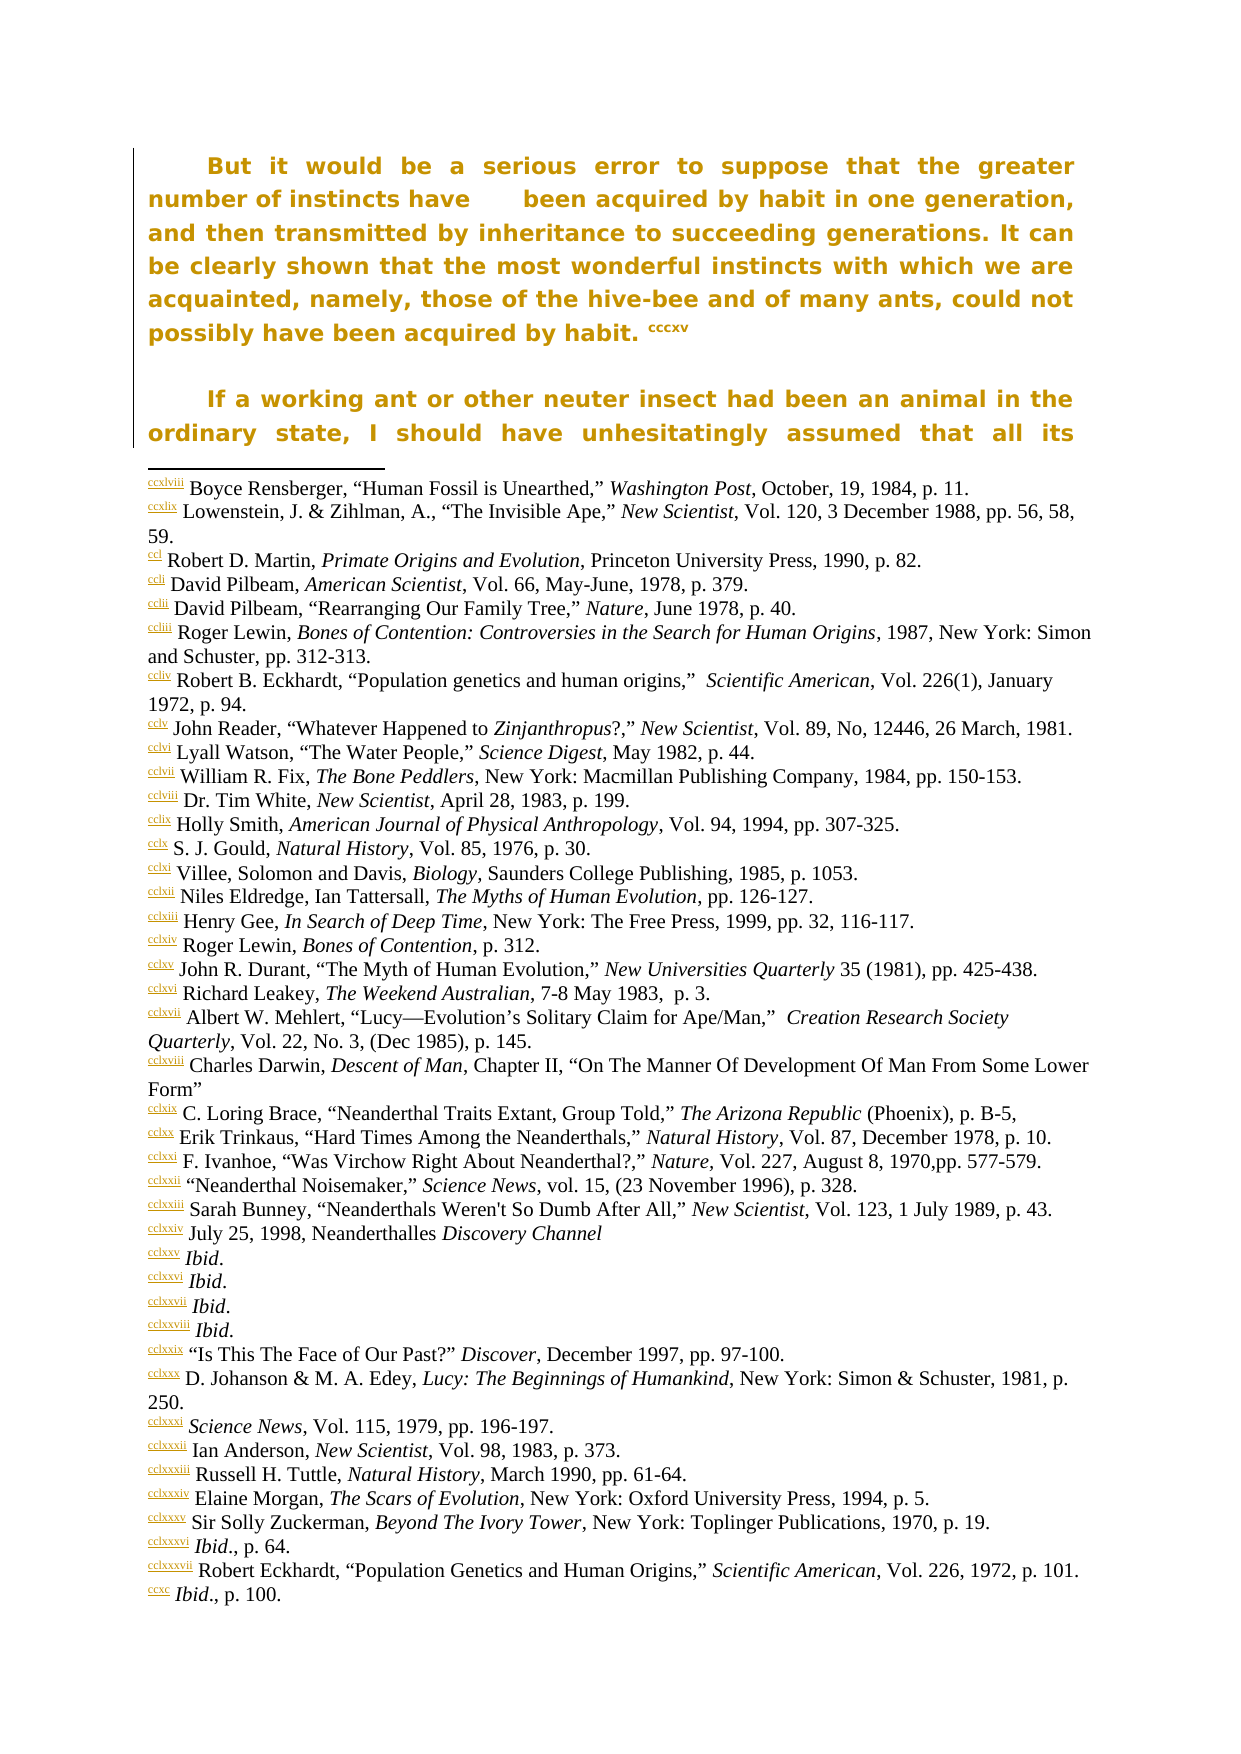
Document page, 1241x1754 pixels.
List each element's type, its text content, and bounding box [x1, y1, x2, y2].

text Dr. Tim White, New Scientist, April 28, 1983, p. 199. [148, 788, 1093, 812]
text D. Johanson & M. A. Edey, Lucy: The Beginnings of Humankind, New York: Simon & Schuster, 1981, p. 250. [148, 1366, 1093, 1414]
text Robert Eckhardt, “Population Genetics and Human Origins,” Scientific American, Vol. 226, 1972, p. 101. [148, 1558, 1093, 1582]
text Ibid. [148, 1245, 1093, 1269]
text Niles Eldredge, Ian Tattersall, The Myths of Human Evolution, pp. 126-127. [148, 884, 1093, 908]
text Elaine Morgan, The Scars of Evolution, New York: Oxford University Press, 1994, p. 5. [148, 1486, 1093, 1510]
text Roger Lewin, Bones of Contention: Controversies in the Search for Human Origins, 1987, New York: Simon and Schuster, pp. 312-313. [148, 620, 1093, 668]
text Ibid., p. 100. [148, 1582, 1093, 1606]
text Holly Smith, American Journal of Physical Anthropology, Vol. 94, 1994, pp. 307-325. [148, 812, 1093, 836]
text F. Ivanhoe, “Was Virchow Right About Neanderthal?,” Nature, Vol. 227, August 8, 1970,pp. 577-579. [148, 1149, 1093, 1173]
text Richard Leakey, The Weekend Australian, 7-8 May 1983, p. 3. [148, 981, 1093, 1005]
text Erik Trinkaus, “Hard Times Among the Neanderthals,” Natural History, Vol. 87, December 1978, p. 10. [148, 1125, 1093, 1149]
text Robert B. Eckhardt, “Population genetics and human origins,” Scientific American, Vol. 226(1), January 1972, p. 94. [148, 668, 1093, 716]
text Villee, Solomon and Davis, Biology, Saunders College Publishing, 1985, p. 1053. [148, 860, 1093, 884]
text William R. Fix, The Bone Peddlers, New York: Macmillan Publishing Company, 1984, pp. 150-153. [148, 764, 1093, 788]
text Sarah Bunney, “Neanderthals Weren't So Dumb After All,” New Scientist, Vol. 123, 1 July 1989, p. 43. [148, 1197, 1093, 1221]
text Ibid., p. 64. [148, 1534, 1093, 1558]
text Charles Darwin, Descent of Man, Chapter II, “On The Manner Of Development Of Man From Some Lower Form” [148, 1053, 1093, 1101]
text Lowenstein, J. & Zihlman, A., “The Invisible Ape,” New Scientist, Vol. 120, 3 December 1988, pp. 56, 58, 59. [148, 499, 1093, 548]
text C. Loring Brace, “Neanderthal Traits Extant, Group Told,” The Arizona Republic (Phoenix), p. B-5, [148, 1101, 1093, 1125]
text Science News, Vol. 115, 1979, pp. 196-197. [148, 1414, 1093, 1438]
text Albert W. Mehlert, “Lucy—Evolution’s Solitary Claim for Ape/Man,” Creation Research Society Quarterly, Vol. 22, No. 3, (Dec 1985), p. 145. [148, 1005, 1093, 1053]
text Ibid. [148, 1269, 1093, 1293]
text Roger Lewin, Bones of Contention, p. 312. [148, 933, 1093, 957]
text Russell H. Tuttle, Natural History, March 1990, pp. 61-64. [148, 1462, 1093, 1486]
text Ian Anderson, New Scientist, Vol. 98, 1983, p. 373. [148, 1438, 1093, 1462]
text Ibid. [148, 1318, 1093, 1342]
text “Neanderthal Noisemaker,” Science News, vol. 15, (23 November 1996), p. 328. [148, 1173, 1093, 1197]
text S. J. Gould, Natural History, Vol. 85, 1976, p. 30. [148, 836, 1093, 860]
text David Pilbeam, American Scientist, Vol. 66, May-June, 1978, p. 379. [148, 572, 1093, 596]
text David Pilbeam, “Rearranging Our Family Tree,” Nature, June 1978, p. 40. [148, 596, 1093, 620]
text But it would be a serious error to suppose that the greater number of instincts have been acquired by habit in one generation, and then transmitted by inheritance to succeeding generations. It can be clearly shown that the most wonderful instincts with which we are acquainted, namely, those of the hive-bee and of many ants, could not possibly have been acquired by habit. [148, 148, 1075, 348]
text John R. Durant, “The Myth of Human Evolution,” New Universities Quarterly 35 (1981), pp. 425-438. [148, 957, 1093, 981]
text July 25, 1998, Neanderthalles Discovery Channel [148, 1221, 1093, 1245]
text Ibid. [148, 1293, 1093, 1318]
text Lyall Watson, “The Water People,” Science Digest, May 1982, p. 44. [148, 740, 1093, 764]
text Henry Gee, In Search of Deep Time, New York: The Free Press, 1999, pp. 32, 116-117. [148, 908, 1093, 933]
text Robert D. Martin, Primate Origins and Evolution, Princeton University Press, 1990, p. 82. [148, 548, 1093, 572]
text “Is This The Face of Our Past?” Discover, December 1997, pp. 97-100. [148, 1342, 1093, 1366]
text Sir Solly Zuckerman, Beyond The Ivory Tower, New York: Toplinger Publications, 1970, p. 19. [148, 1510, 1093, 1534]
text If a working ant or other neuter insect had been an animal in the ordinary state, I should have unhesitatingly assumed that all its [148, 381, 1075, 448]
text John Reader, “Whatever Happened to Zinjanthropus?,” New Scientist, Vol. 89, No, 12446, 26 March, 1981. [148, 716, 1093, 740]
text Boyce Rensberger, “Human Fossil is Unearthed,” Washington Post, October, 19, 1984, p. 11. [148, 475, 1093, 499]
